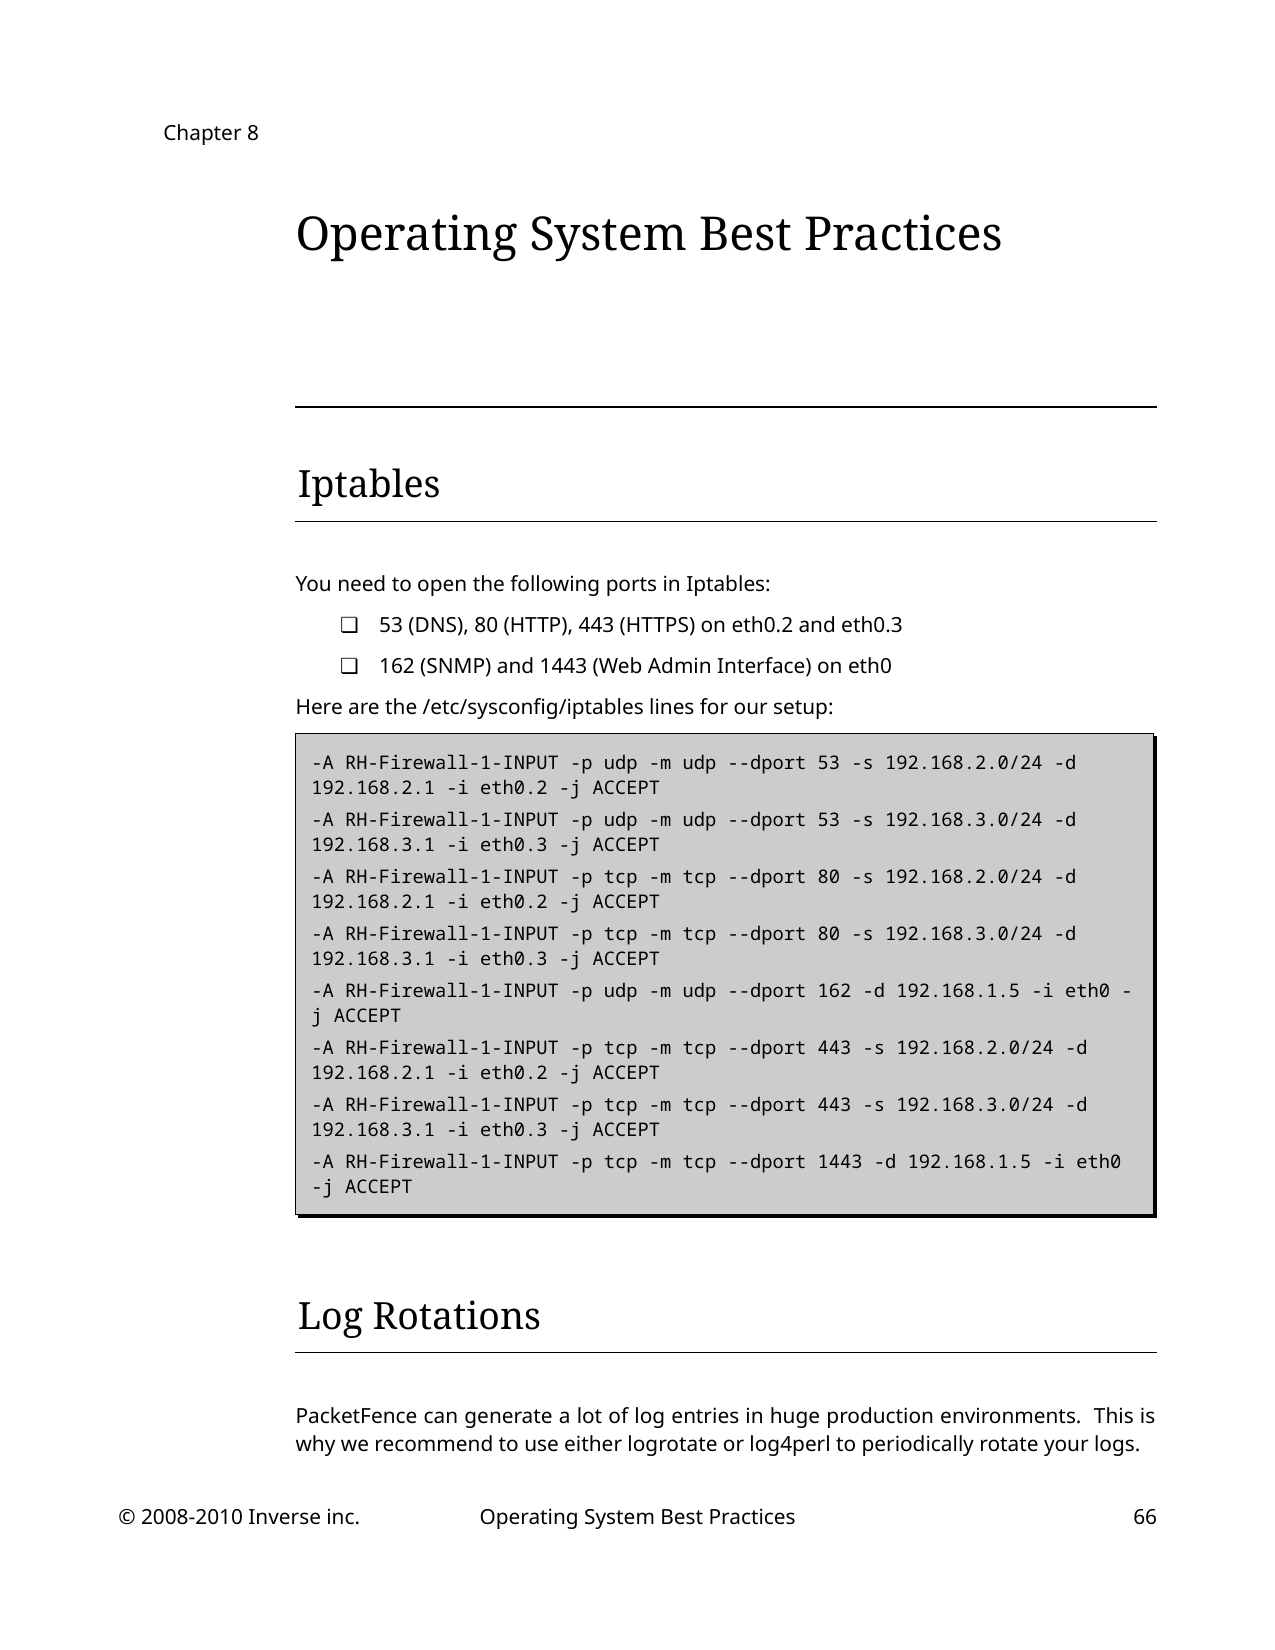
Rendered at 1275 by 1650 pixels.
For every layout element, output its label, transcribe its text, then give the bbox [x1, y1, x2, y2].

text -A RH-Firewall-1-INPUT -p tcp -m tcp --dport 80 -s 192.168.3.0/24 -d 192.168.3.1 -i eth0.3 -j ACCEPT [296, 904, 1153, 961]
text PacketFence can generate a lot of log entries in huge production environments. This is why we recommend to use either logrotate or log4perl to periodically rotate your logs. [295, 1401, 1157, 1458]
subtitle Iptables [295, 458, 1157, 521]
list Here are the /etc/sysconfig/iptables lines for our setup: [295, 692, 1157, 721]
text -A RH-Firewall-1-INPUT -p udp -m udp --dport 53 -s 192.168.3.0/24 -d 192.168.3.1 -i eth0.3 -j ACCEPT [296, 790, 1153, 847]
text -A RH-Firewall-1-INPUT -p tcp -m tcp --dport 443 -s 192.168.2.0/24 -d 192.168.2.1 -i eth0.2 -j ACCEPT [296, 1018, 1153, 1075]
text -A RH-Firewall-1-INPUT -p udp -m udp --dport 162 -d 192.168.1.5 -i eth0 -j ACCEPT [296, 961, 1153, 1018]
subtitle Operating System Best Practices [295, 201, 1157, 406]
text -A RH-Firewall-1-INPUT -p tcp -m tcp --dport 443 -s 192.168.3.0/24 -d 192.168.3.1 -i eth0.3 -j ACCEPT [296, 1075, 1153, 1132]
subtitle Log Rotations [295, 1289, 1157, 1352]
list ❏ 53 (DNS), 80 (HTTP), 443 (HTTPS) on eth0.2 and eth0.3 [340, 610, 1157, 639]
text -A RH-Firewall-1-INPUT -p udp -m udp --dport 53 -s 192.168.2.0/24 -d 192.168.2.1 -i eth0.2 -j ACCEPT [296, 734, 1153, 790]
text -A RH-Firewall-1-INPUT -p tcp -m tcp --dport 80 -s 192.168.2.0/24 -d 192.168.2.1 -i eth0.2 -j ACCEPT [296, 847, 1153, 904]
text You need to open the following ports in Iptables: [295, 569, 1157, 598]
list ❏ 162 (SNMP) and 1443 (Web Admin Interface) on eth0 [340, 651, 1157, 680]
text -A RH-Firewall-1-INPUT -p tcp -m tcp --dport 1443 -d 192.168.1.5 -i eth0 -j ACCEPT [296, 1132, 1153, 1214]
